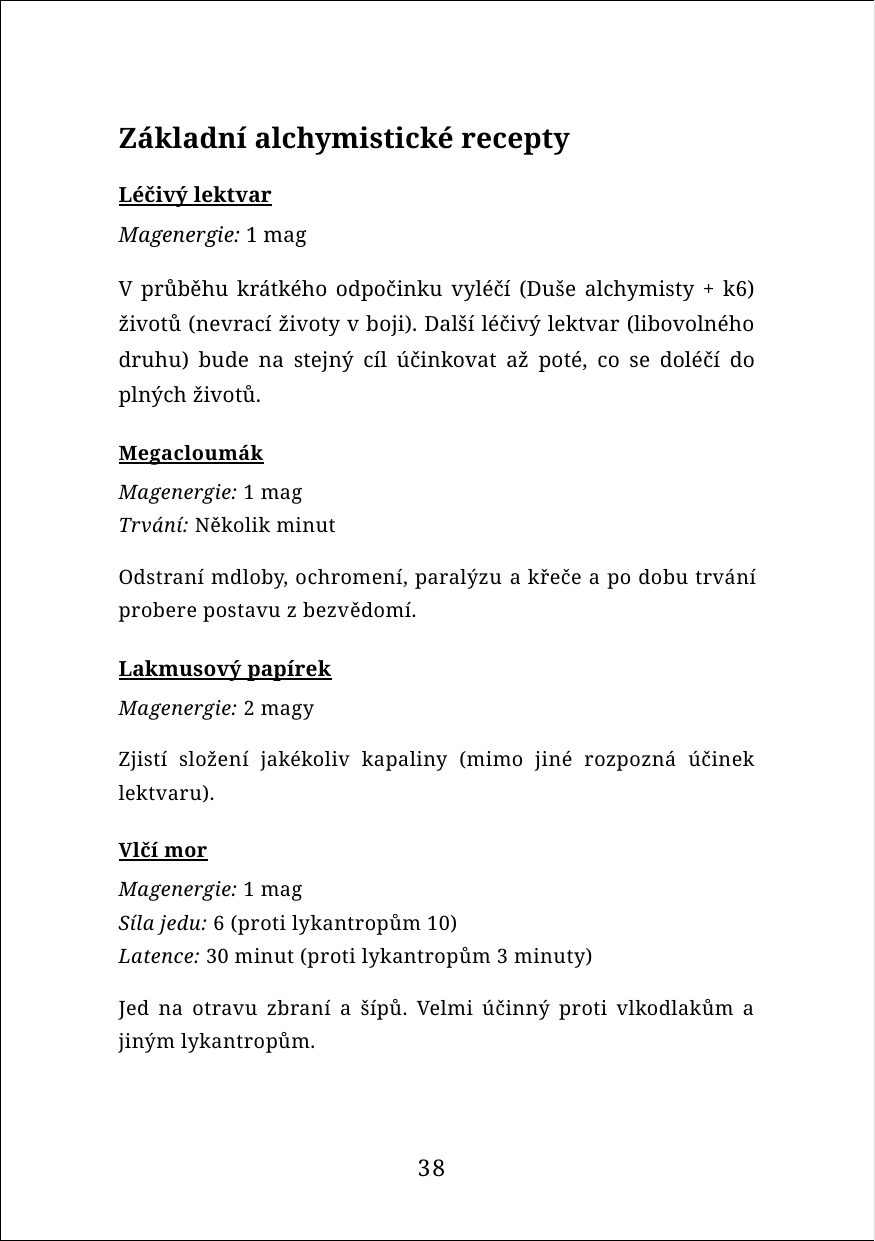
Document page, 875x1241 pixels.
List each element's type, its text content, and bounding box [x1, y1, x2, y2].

subtitle Léčivý lektvar [118, 180, 756, 209]
subtitle Základní alchymistické recepty [118, 118, 756, 157]
text Magenergie: 1 mag [118, 220, 756, 249]
subtitle Vlčí mor [118, 837, 756, 863]
subtitle Lakmusový papírek [118, 654, 756, 682]
subtitle Megacloumák [118, 439, 756, 466]
text Zjistí složení jakékoliv kapaliny (mimo jiné rozpozná účinek lektvaru). [118, 746, 756, 806]
text Magenergie: 2 magy [118, 694, 756, 721]
text V průběhu krátkého odpočinku vyléčí (Duše alchymisty + k6) životů (nevrací životy v boji). Další léčivý lektvar (libovolného druhu) bude na stejný cíl účinkovat až poté, co se doléčí do plných životů. [118, 274, 756, 409]
text Jed na otravu zbraní a šípů. Velmi účinný proti vlkodlakům a jiným lykantropům. [118, 994, 756, 1054]
text Odstraní mdloby, ochromení, paralýzu a křeče a po dobu trvání probere postavu z bezvědomí. [118, 563, 756, 624]
text Magenergie: 1 mag Síla jedu: 6 (proti lykantropům 10) Latence: 30 minut (proti lykantropům 3 minuty) [118, 875, 756, 969]
text Magenergie: 1 mag Trvání: Několik minut [118, 478, 756, 539]
